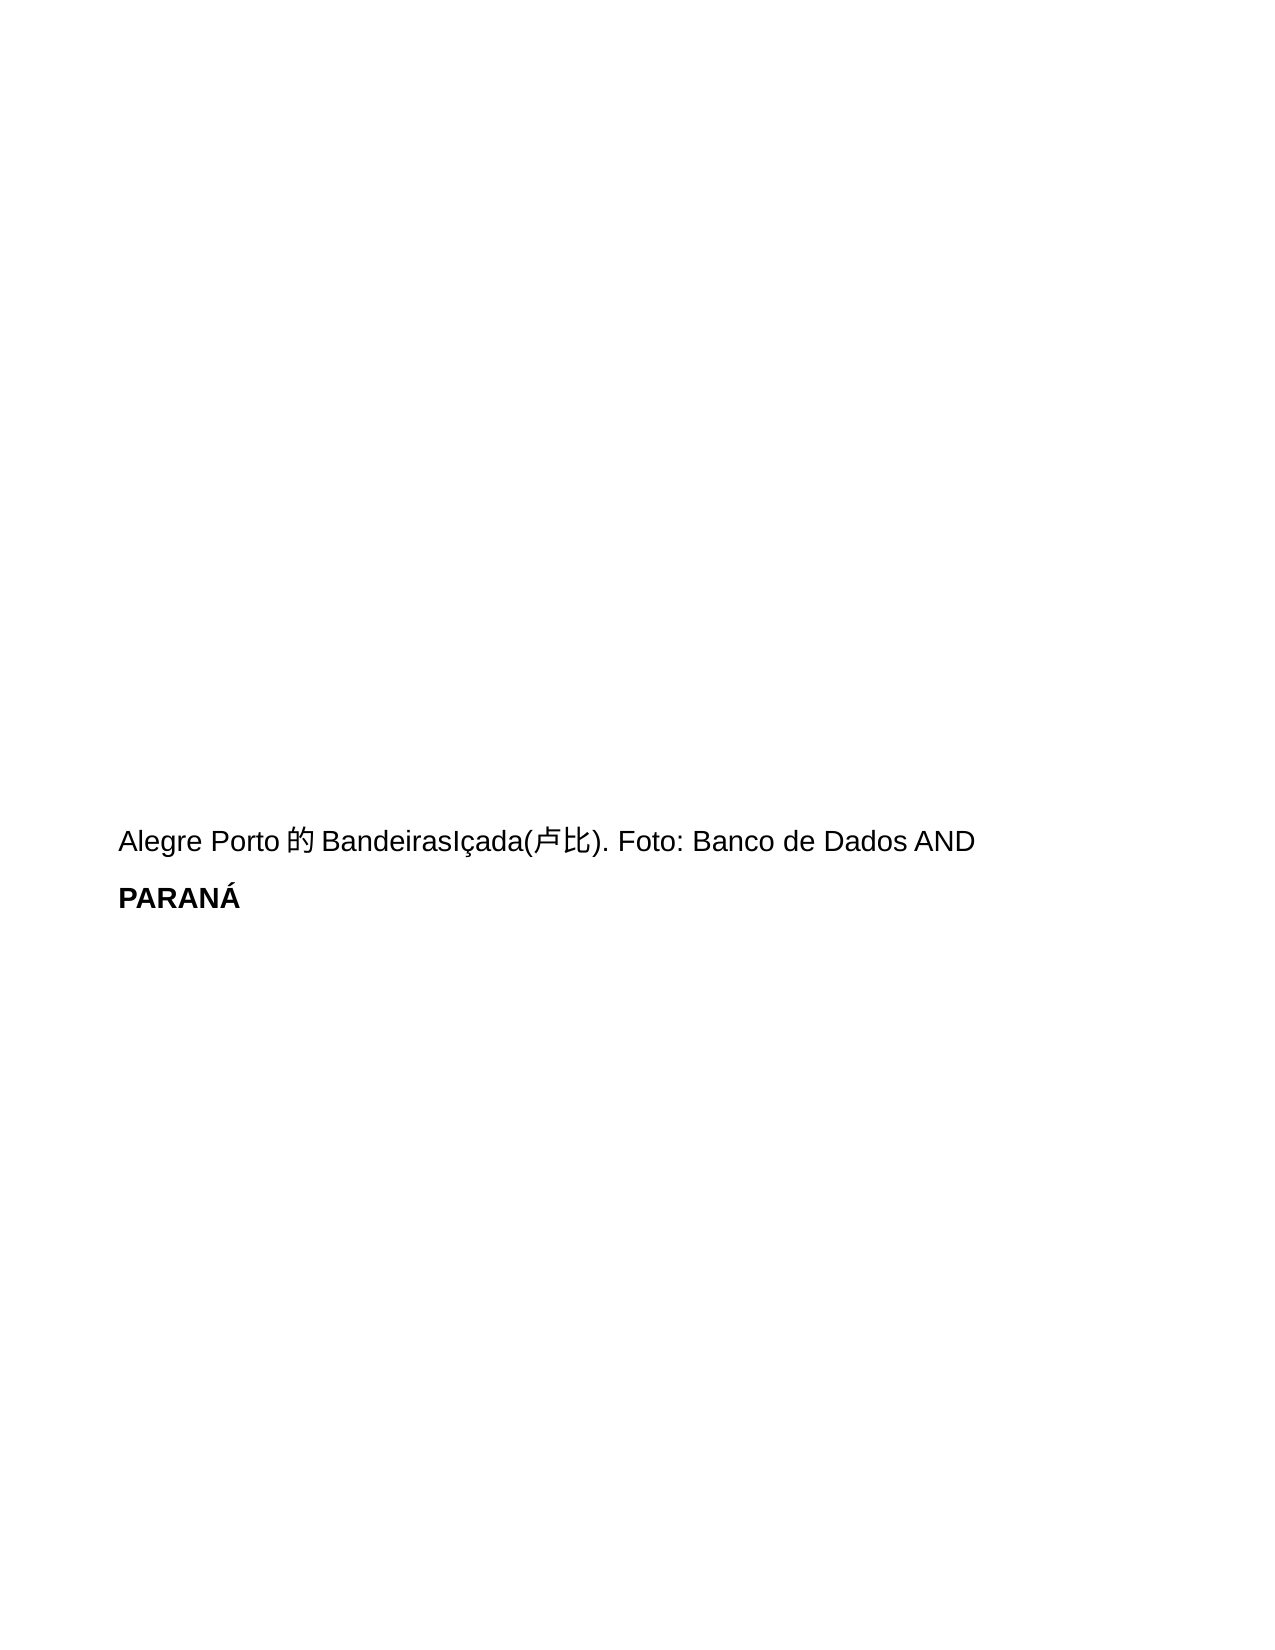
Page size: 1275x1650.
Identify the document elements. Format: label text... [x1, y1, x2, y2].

text Alegre Porto的BandeirasIçada(卢比). Foto: Banco de Dados AND [118, 118, 1157, 860]
text PARANÁ [118, 881, 1157, 914]
